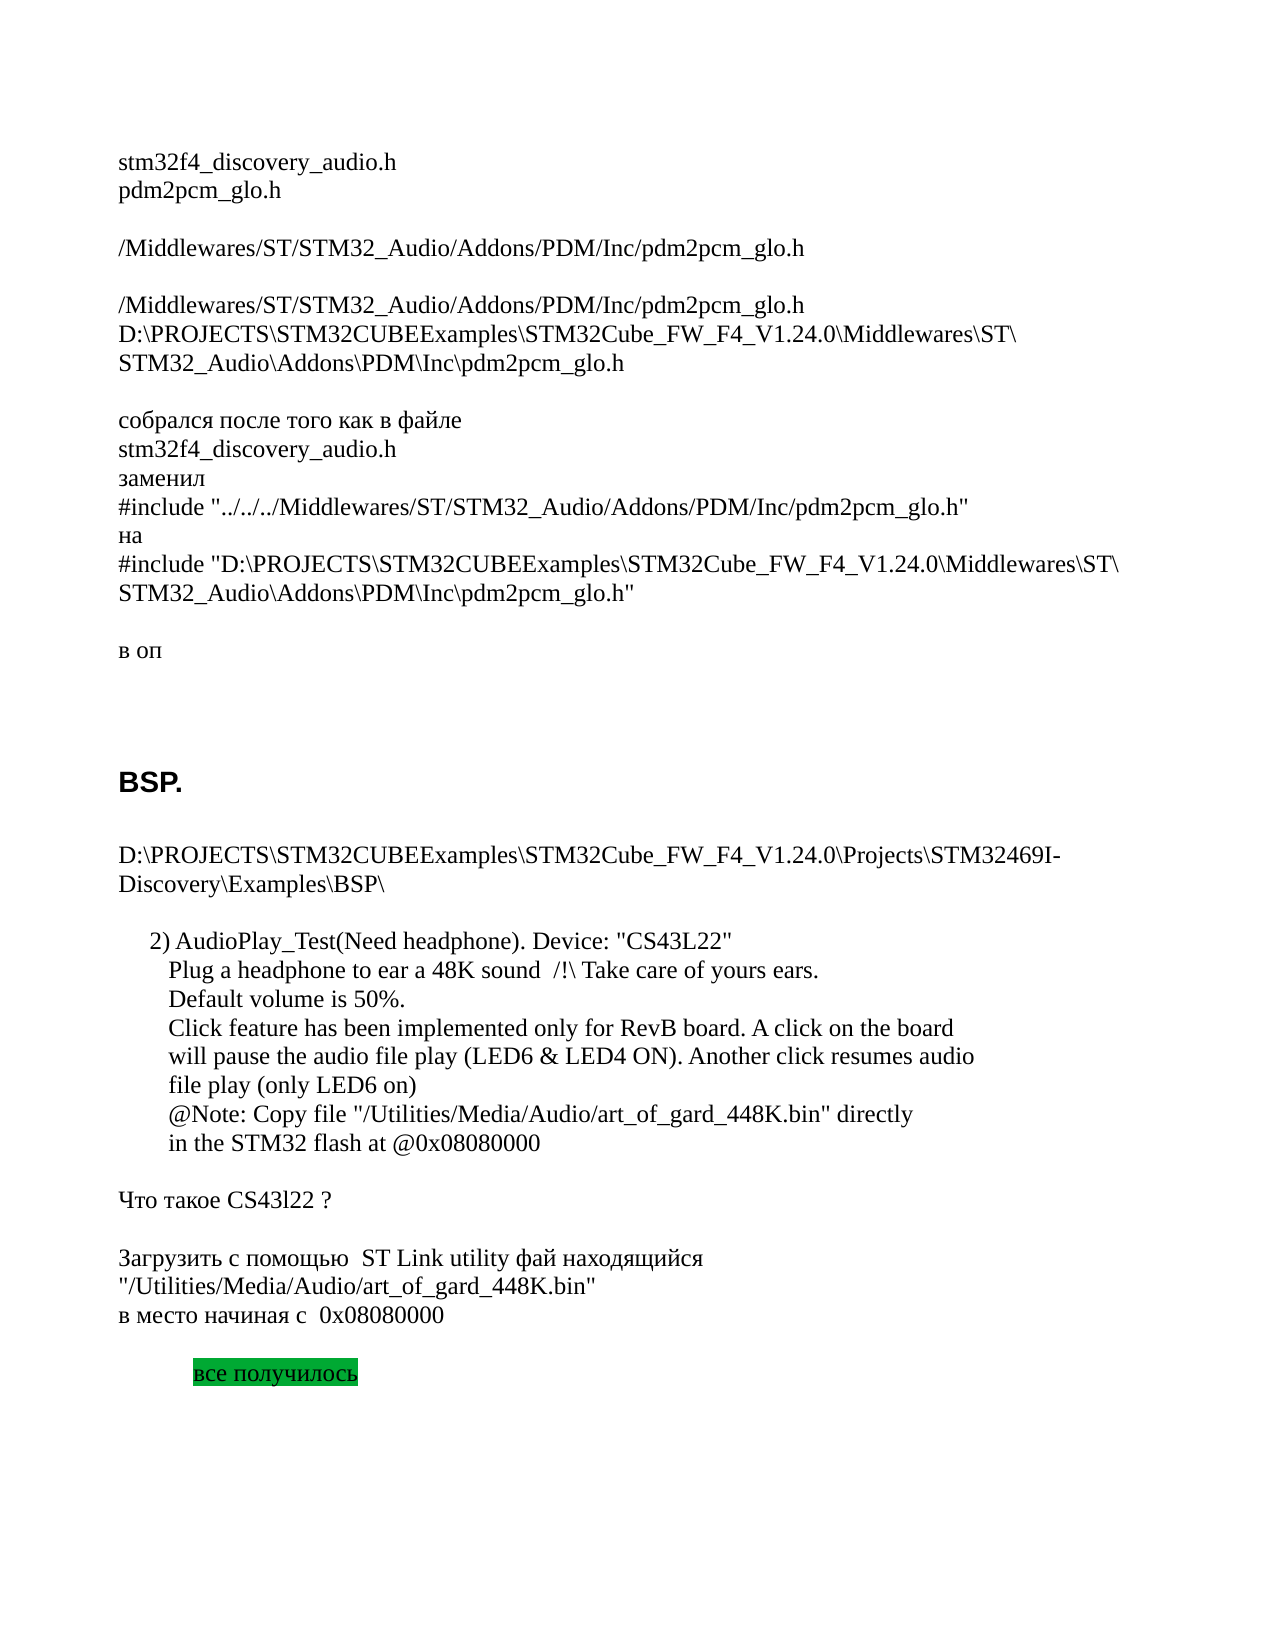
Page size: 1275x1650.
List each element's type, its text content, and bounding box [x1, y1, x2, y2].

text "/Utilities/Media/Audio/art_of_gard_448K.bin" [118, 1271, 1157, 1300]
text /Middlewares/ST/STM32_Audio/Addons/PDM/Inc/pdm2pcm_glo.h [118, 262, 1157, 319]
text Default volume is 50%. [118, 984, 1157, 1013]
text #include "D:\PROJECTS\STM32CUBEExamples\STM32Cube_FW_F4_V1.24.0\Middlewares\ST\STM32_Audio\Addons\PDM\Inc\pdm2pcm_glo.h" [118, 549, 1157, 607]
text на [118, 521, 1157, 549]
text Plug a headphone to ear a 48K sound /!\ Take care of yours ears. [118, 955, 1157, 984]
text заменил [118, 463, 1157, 492]
text @Note: Copy file "/Utilities/Media/Audio/art_of_gard_448K.bin" directly [118, 1099, 1157, 1128]
text Click feature has been implemented only for RevB board. A click on the board [118, 1013, 1157, 1041]
text #include "../../../Middlewares/ST/STM32_Audio/Addons/PDM/Inc/pdm2pcm_glo.h" [118, 492, 1157, 521]
text 2) AudioPlay_Test(Need headphone). Device: "CS43L22" [118, 926, 1157, 955]
text pdm2pcm_glo.h [118, 176, 1157, 204]
text в место начиная с 0x08080000 [118, 1300, 1157, 1329]
text /Middlewares/ST/STM32_Audio/Addons/PDM/Inc/pdm2pcm_glo.h [118, 204, 1157, 262]
text stm32f4_discovery_audio.h [118, 434, 1157, 463]
text D:\PROJECTS\STM32CUBEExamples\STM32Cube_FW_F4_V1.24.0\Projects\STM32469I-Discovery\Examples\BSP\ [118, 840, 1157, 898]
text file play (only LED6 on) [118, 1070, 1157, 1099]
text все получилось [118, 1358, 1157, 1386]
text Загрузить с помощью ST Link utility фай находящийся [118, 1243, 1157, 1271]
text will pause the audio file play (LED6 & LED4 ON). Another click resumes audio [118, 1041, 1157, 1070]
text собрался после того как в файле [118, 406, 1157, 434]
text D:\PROJECTS\STM32CUBEExamples\STM32Cube_FW_F4_V1.24.0\Middlewares\ST\STM32_Audio\Addons\PDM\Inc\pdm2pcm_glo.h [118, 319, 1157, 377]
subtitle BSP. [118, 765, 1157, 799]
text in the STM32 flash at @0x08080000 [118, 1128, 1157, 1156]
text в оп [118, 636, 1157, 664]
text Что такое CS43l22 ? [118, 1185, 1157, 1214]
text stm32f4_discovery_audio.h [118, 147, 1157, 176]
